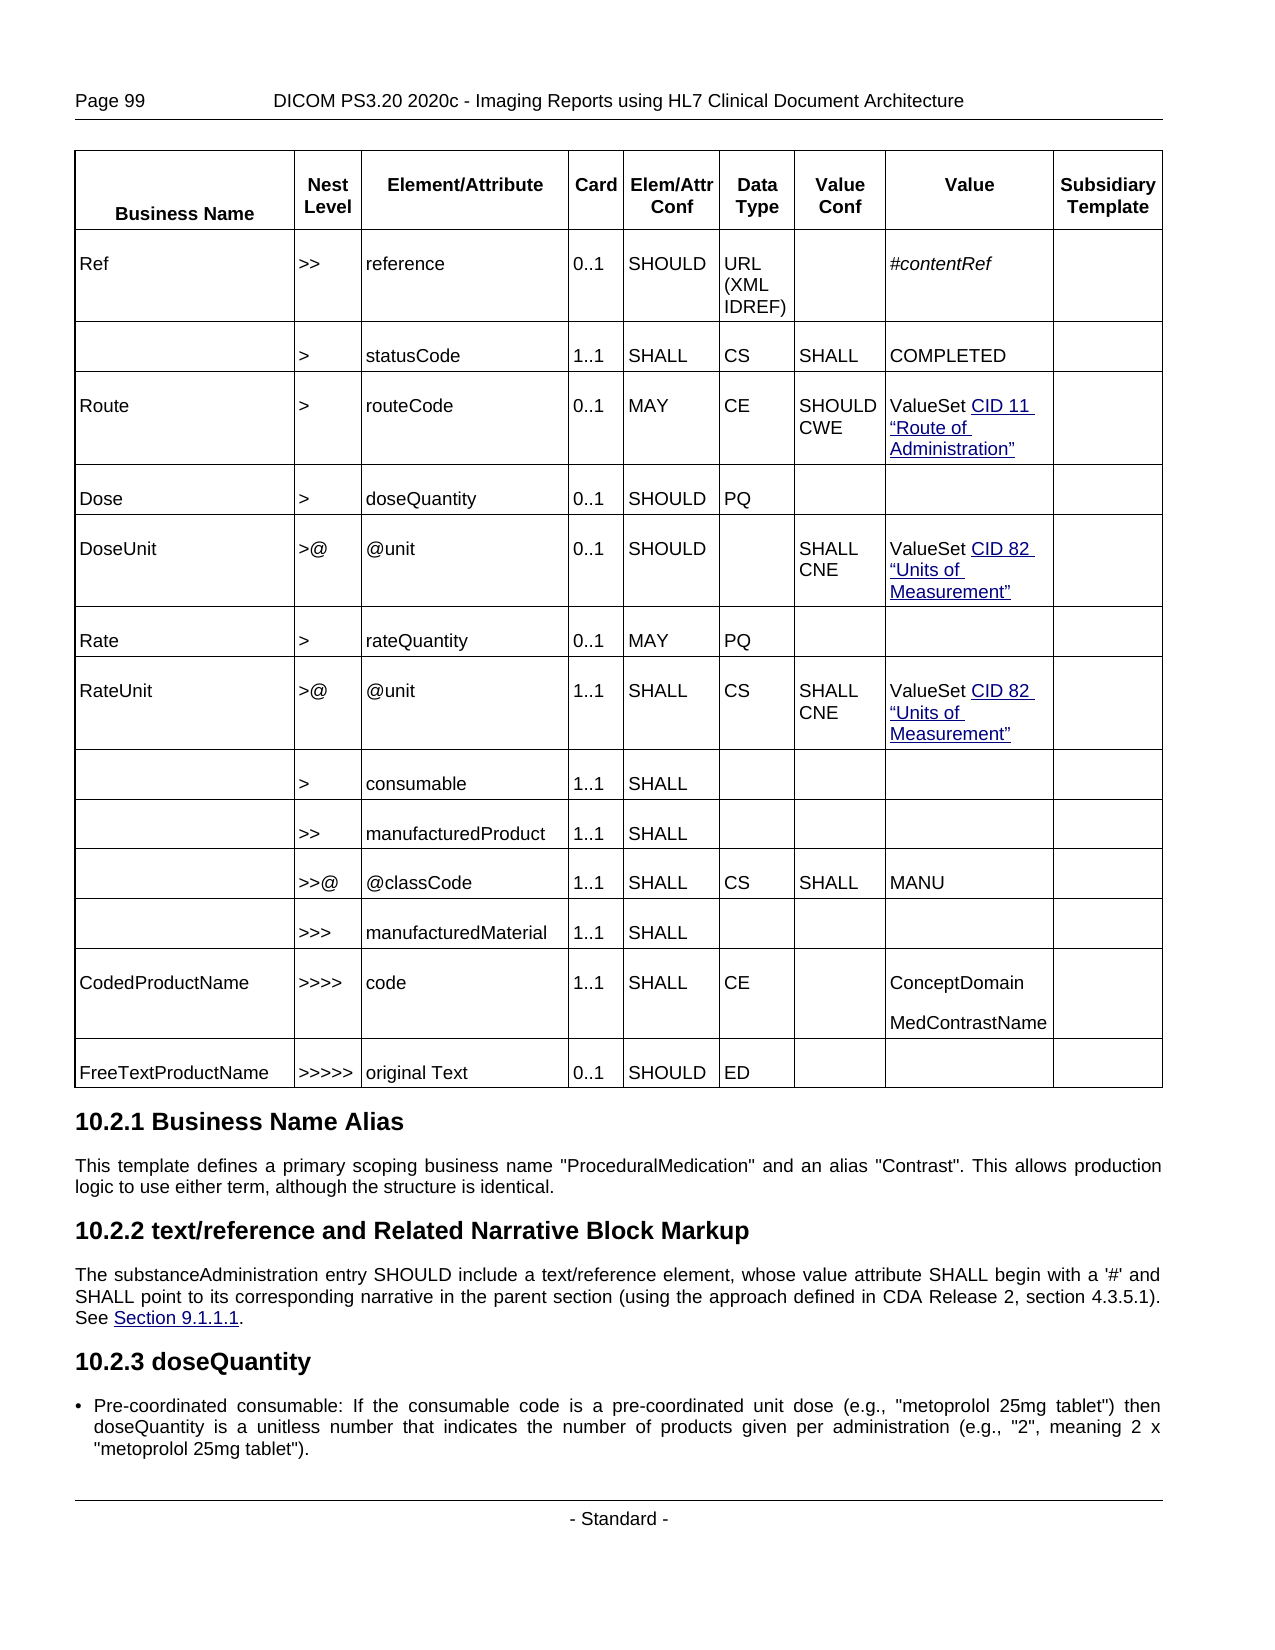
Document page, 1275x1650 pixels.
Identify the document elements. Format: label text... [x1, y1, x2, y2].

table_cell > [295, 465, 361, 513]
table_cell CS [720, 849, 794, 898]
table_cell SHALL [624, 899, 719, 947]
table_cell [1054, 1039, 1162, 1087]
table_cell 1..1 [569, 750, 623, 798]
table_cell SHALL CNE [795, 515, 885, 606]
table_header Value Conf [795, 151, 885, 228]
table_cell [76, 849, 294, 898]
text 10.2.3 doseQuantity [75, 1347, 1162, 1376]
table_cell [1054, 849, 1162, 898]
table_cell [795, 230, 885, 321]
table_cell dose​Quantity [362, 465, 568, 513]
table_cell ValueSet CID 82 “Units of Measurement” [886, 657, 1053, 749]
table_cell [1054, 230, 1162, 321]
table_cell [795, 607, 885, 656]
table_cell [720, 800, 794, 848]
table_cell Ref [76, 230, 294, 321]
table_cell [76, 800, 294, 848]
table_cell [795, 800, 885, 848]
table_cell [720, 515, 794, 606]
table_cell Rate​Unit [76, 657, 294, 749]
text 10.2.2 text/reference and Related Narrative Block Markup [75, 1216, 1162, 1245]
table_cell SHALL [624, 322, 719, 371]
table_cell > [295, 750, 361, 798]
table_cell URL (XML IDREF) [720, 230, 794, 321]
table_cell SHALL [624, 657, 719, 749]
table_cell >@ [295, 657, 361, 749]
table_cell SHALL [624, 750, 719, 798]
table_cell [1054, 372, 1162, 464]
table_cell [1054, 750, 1162, 798]
table_header Subsidiary Template [1054, 151, 1162, 228]
table_cell [1054, 465, 1162, 513]
table_cell [795, 1039, 885, 1087]
table_cell [1054, 657, 1162, 749]
table_cell original Text [362, 1039, 568, 1087]
table_cell 0..1 [569, 465, 623, 513]
table_cell manufactured​Product [362, 800, 568, 848]
table_cell [76, 750, 294, 798]
table_cell status​Code [362, 322, 568, 371]
table_cell SHALL [624, 849, 719, 898]
table_cell Dose [76, 465, 294, 513]
table_cell ED [720, 1039, 794, 1087]
table_cell [795, 949, 885, 1037]
table_cell 0..1 [569, 607, 623, 656]
table_cell CE [720, 372, 794, 464]
table_cell MAY [624, 372, 719, 464]
table_cell [1054, 800, 1162, 848]
table_header Card [569, 151, 623, 228]
table_cell reference [362, 230, 568, 321]
table_cell [886, 465, 1053, 513]
text This template defines a primary scoping business name "ProceduralMedication" and an alias "Contrast". This allows production logic to use either term, although the structure is identical. [75, 1154, 1162, 1198]
table_cell >>>> [295, 949, 361, 1037]
table_cell SHALL [795, 849, 885, 898]
table_header Value [886, 151, 1053, 228]
table_cell Free​Text​Product​Name [76, 1039, 294, 1087]
table_cell ValueSet CID 82 “Units of Measurement” [886, 515, 1053, 606]
table_cell [720, 899, 794, 947]
table_cell consumable [362, 750, 568, 798]
table_header Business Name [76, 151, 294, 228]
table_cell code [362, 949, 568, 1037]
table_cell CS [720, 657, 794, 749]
table_cell @classCode [362, 849, 568, 898]
table_cell [886, 750, 1053, 798]
table_cell [795, 899, 885, 947]
table_header Nest Level [295, 151, 361, 228]
table_cell manufactured​Material [362, 899, 568, 947]
table_cell Rate [76, 607, 294, 656]
table_cell SHOULD [624, 1039, 719, 1087]
table_cell Route [76, 372, 294, 464]
table_cell 1..1 [569, 657, 623, 749]
table_cell [1054, 515, 1162, 606]
table_cell [76, 899, 294, 947]
table_cell [795, 465, 885, 513]
table_cell [76, 322, 294, 371]
table_cell SHALL CNE [795, 657, 885, 749]
table_cell route​Code [362, 372, 568, 464]
table_cell ValueSet CID 11 “Route of Administration” [886, 372, 1053, 464]
table_cell [886, 607, 1053, 656]
table_cell PQ [720, 607, 794, 656]
table_header Data Type [720, 151, 794, 228]
table_cell Coded​Product​Name [76, 949, 294, 1037]
table_cell SHOULD [624, 515, 719, 606]
table_cell >>@ [295, 849, 361, 898]
text 10.2.1 Business Name Alias [75, 1107, 1162, 1136]
table_cell CE [720, 949, 794, 1037]
table_cell >> [295, 230, 361, 321]
table_cell 0..1 [569, 372, 623, 464]
table_cell COMPLETED [886, 322, 1053, 371]
table_cell [720, 750, 794, 798]
table_cell #contentRef [886, 230, 1053, 321]
table_cell SHOULD [624, 230, 719, 321]
table_cell rate​Quantity [362, 607, 568, 656]
table_cell SHALL [795, 322, 885, 371]
table_cell 0..1 [569, 515, 623, 606]
table_cell @unit [362, 515, 568, 606]
table_cell SHALL [624, 800, 719, 848]
table_cell [1054, 607, 1162, 656]
table_cell 1..1 [569, 899, 623, 947]
table_cell [886, 800, 1053, 848]
table_cell [795, 750, 885, 798]
table_cell >@ [295, 515, 361, 606]
table_cell @unit [362, 657, 568, 749]
text • Pre-coordinated consumable: If the consumable code is a pre-coordinated unit dose (e.g., "metoprolol 25mg tablet") then doseQuantity is a unitless number that indicates the number of products given per administration (e.g., "2", meaning 2 x "metoprolol 25mg tablet"). [75, 1395, 1162, 1459]
table_cell SHALL [624, 949, 719, 1037]
table_cell >>> [295, 899, 361, 947]
table_cell CS [720, 322, 794, 371]
table_header Element/​Attribute [362, 151, 568, 228]
table_header Elem/Attr Conf [624, 151, 719, 228]
table_cell >> [295, 800, 361, 848]
table_cell 0..1 [569, 1039, 623, 1087]
table_cell PQ [720, 465, 794, 513]
table_cell 1..1 [569, 322, 623, 371]
table_cell >>>>> [295, 1039, 361, 1087]
table_cell [1054, 949, 1162, 1037]
table_cell [1054, 899, 1162, 947]
table_cell MANU [886, 849, 1053, 898]
table_cell > [295, 607, 361, 656]
table_cell 1..1 [569, 849, 623, 898]
table_cell [1054, 322, 1162, 371]
table_cell MAY [624, 607, 719, 656]
table_cell Concept​Domain Med​Contrast​Name [886, 949, 1053, 1037]
table_cell > [295, 372, 361, 464]
table_cell 1..1 [569, 800, 623, 848]
text The substanceAdministration entry SHOULD include a text/reference element, whose value attribute SHALL begin with a '#' and SHALL point to its corresponding narrative in the parent section (using the approach defined in CDA Release 2, section 4.3.5.1). See Section 9.1.1.1. [75, 1264, 1162, 1328]
table_cell Dose​Unit [76, 515, 294, 606]
table_cell SHOULD [624, 465, 719, 513]
table_cell [886, 1039, 1053, 1087]
table_cell 0..1 [569, 230, 623, 321]
table_cell 1..1 [569, 949, 623, 1037]
table_cell > [295, 322, 361, 371]
table_cell [886, 899, 1053, 947]
table_cell SHOULD CWE [795, 372, 885, 464]
